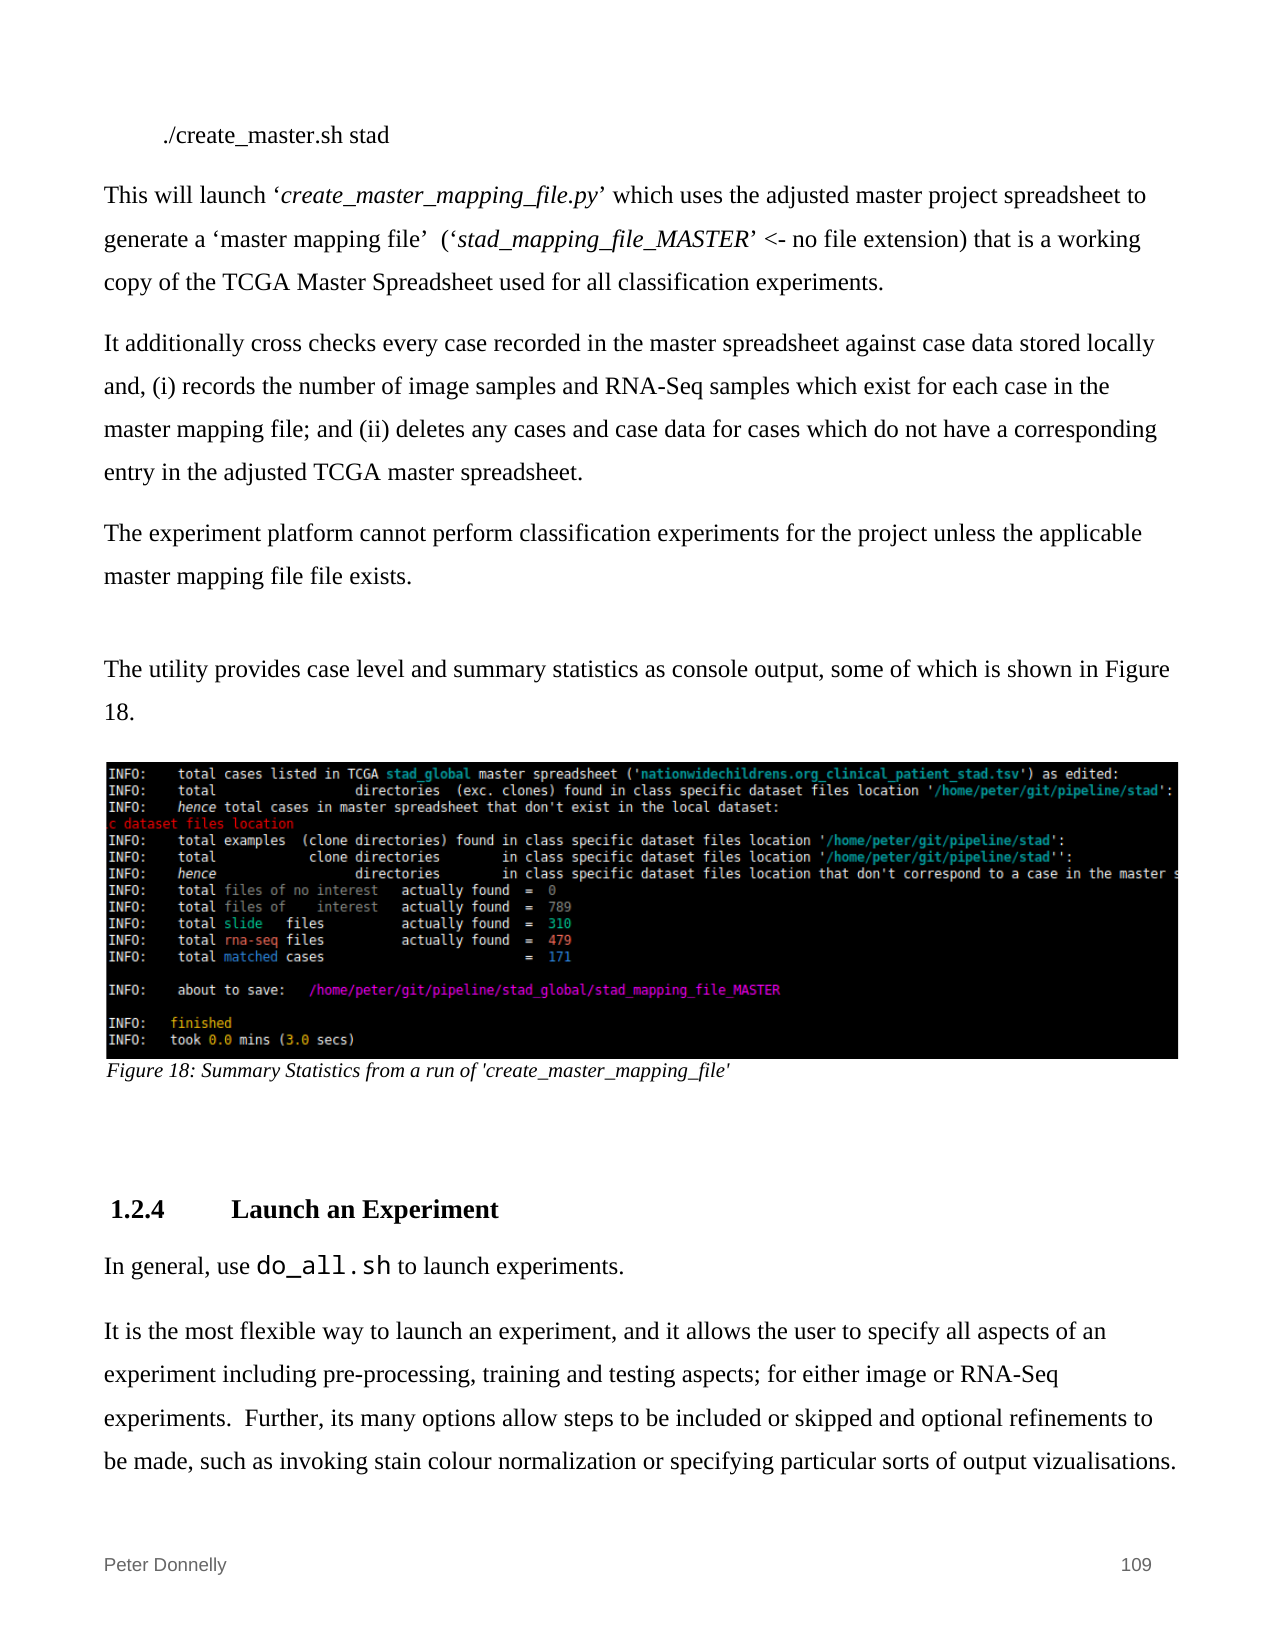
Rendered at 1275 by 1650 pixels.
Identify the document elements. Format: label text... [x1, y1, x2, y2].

subtitle Launch an Experiment [103, 1193, 1181, 1224]
text The experiment platform cannot perform classification experiments for the project unless the applicable master mapping file file exists. [103, 518, 1181, 590]
text The utility provides case level and summary statistics as console output, some of which is shown in Figure 18. [103, 654, 1181, 726]
text It is the most flexible way to launch an experiment, and it allows the user to specify all aspects of an experiment including pre-processing, training and testing aspects; for either image or RNA-Seq experiments. Further, its many options allow steps to be included or skipped and optional refinements to be made, such as invoking stain colour normalization or specifying particular sorts of output vizualisations. [103, 1316, 1181, 1474]
text It additionally cross checks every case recorded in the master spreadsheet against case data stored locally and, (i) records the number of image samples and RNA-Seq samples which exist for each case in the master mapping file; and (ii) deletes any cases and case data for cases which do not have a corresponding entry in the adjusted TCGA master spreadsheet. [103, 328, 1181, 486]
text Figure 18: Summary Statistics from a run of 'create_master_mapping_file' [106, 1059, 1178, 1082]
text In general, use do_all.sh to launch experiments. [103, 1248, 1181, 1282]
picture [106, 762, 1179, 1059]
text This will launch ‘create_master_mapping_file.py’ which uses the adjusted master project spreadsheet to generate a ‘master mapping file’ (‘stad_mapping_file_MASTER’ <- no file extension) that is a working copy of the TCGA Master Spreadsheet used for all classification experiments. [103, 181, 1181, 296]
text ./create_master.sh stad [162, 120, 1181, 148]
